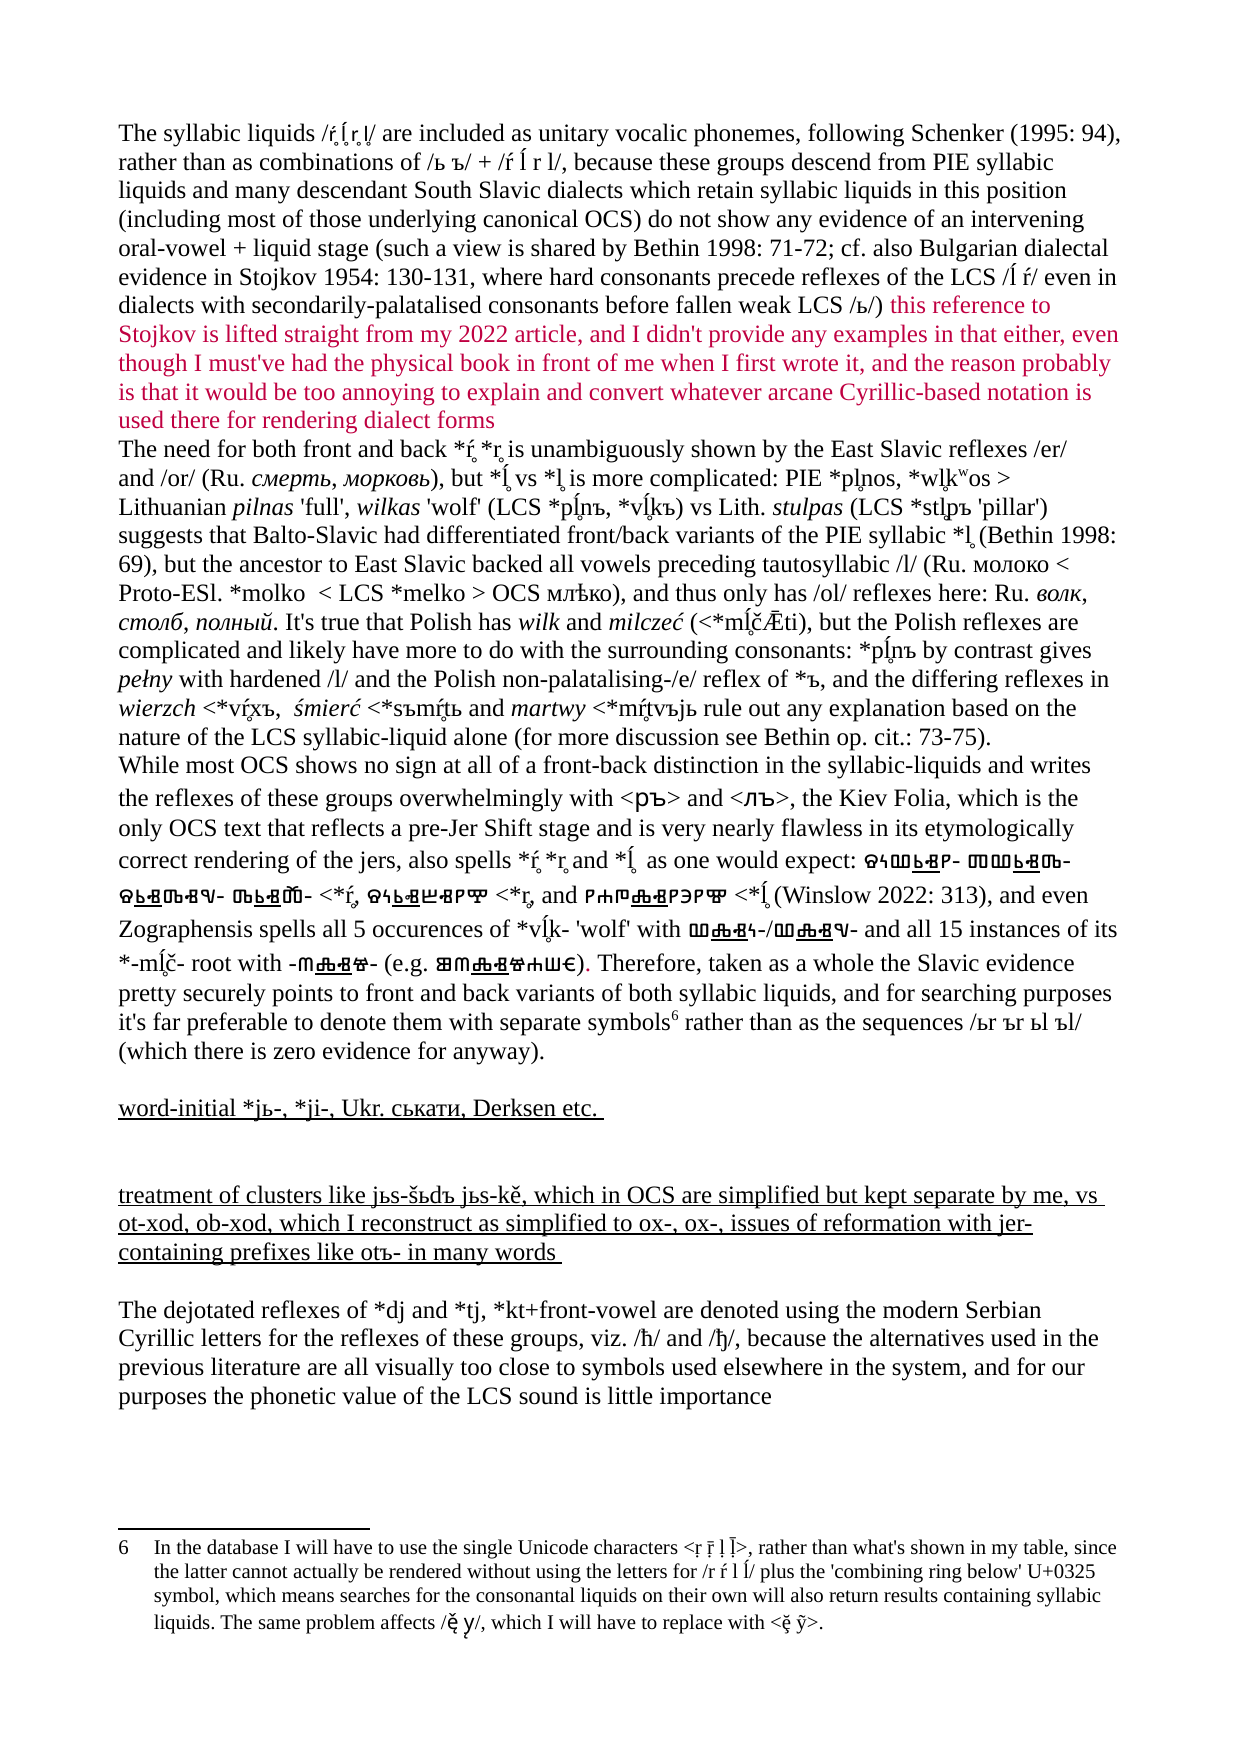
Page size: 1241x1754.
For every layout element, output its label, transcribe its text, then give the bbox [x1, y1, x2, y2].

text The need for both front and back *ŕ̥ *r̥ is unambiguously shown by the East Slavic reflexes /er/ and /or/ (Ru. смерть, морковь), but *ĺ̥ vs *l̥ is more complicated: PIE *pl̥nos, *wl̥kwos > Lithuanian pilnas 'full', wilkas 'wolf' (LCS *pĺ̥nъ, *vĺ̥kъ) vs Lith. stulpas (LCS *stl̥pъ 'pillar') suggests that Balto-Slavic had differentiated front/back variants of the PIE syllabic *l̥ (Bethin 1998: 69), but the ancestor to East Slavic backed all vowels preceding tautosyllabic /l/ (Ru. молоко < Proto-ESl. *molko < LCS *melko > OCS млѣко), and thus only has /ol/ reflexes here: Ru. волк, столб, полный. It's true that Polish has wilk and milczeć (<*mĺ̥čǢti), but the Polish reflexes are complicated and likely have more to do with the surrounding consonants: *pĺ̥nъ by contrast gives pełny with hardened /l/ and the Polish non-palatalising-/e/ reflex of *ъ, and the differing reflexes in wierzch <*vŕ̥xъ, śmierć <*sъmŕ̥tь and martwy <*mŕ̥tvъjь rule out any explanation based on the nature of the LCS syllabic-liquid alone (for more discussion see Bethin op. cit.: 73-75). [118, 434, 1122, 751]
text While most OCS shows no sign at all of a front-back distinction in the syllabic-liquids and writes the reflexes of these groups overwhelmingly with <ръ> and <лъ>, the Kiev Folia, which is the only OCS text that reflects a pre-Jer Shift stage and is very nearly flawless in its etymologically correct rendering of the jers, also spells *ŕ̥ *r̥ and *ĺ̥ as one would expect: ⱄⰽⰲⱃⱐⱀ‑ ⱅⰲⱃⱐⰴ‑ ⱄⱃⱐⰴⱐⱌ‑ ⰴⱃⱐⰶ‑ <*ŕ̥, ⱄⰽⱃⱏⰱⱐⱀⰹ <*r̥, and ⱀⰰⱂⰾⱐⱀⰵⱀⰺ <*ĺ̥ (Winslow 2022: 313), and even Zographensis spells all 5 occurences of *vĺ̥k‑ 'wolf' with ⰲⰾⱐⰽ‑/ⰲⰾⱐⱌ‑ and all 15 instances of its *‑mĺ̥č‑ root with ‑ⰿⰾⱐⱍ‑ (e.g. ⱆⰿⰾⱐⱍⰰⱎⱔ). Therefore, taken as a whole the Slavic evidence pretty securely points to front and back variants of both syllabic liquids, and for searching purposes it's far preferable to denote them with separate symbols rather than as the sequences /ьr ъr ьl ъl/ (which there is zero evidence for anyway). [118, 751, 1122, 1065]
text word-initial *jь‑, *ji‑, Ukr. ськати, Derksen etc. [118, 1093, 1122, 1122]
text In the database I will have to use the single Unicode characters <ṛ ṝ ḷ ḹ>, rather than what's shown in my table, since the latter cannot actually be rendered without using the letters for /r ŕ l ĺ/ plus the 'combining ring below' U+0325 symbol, which means searches for the consonantal liquids on their own will also return results containing syllabic liquids. The same problem affects /ę̌ y̨/, which I will have to replace with <ḝ ỹ>. [118, 1535, 1122, 1636]
text The syllabic liquids /ŕ̥ ĺ̥ r̥ l̥/ are included as unitary vocalic phonemes, following Schenker (1995: 94), rather than as combinations of /ь ъ/ + /ŕ ĺ r l/, because these groups descend from PIE syllabic liquids and many descendant South Slavic dialects which retain syllabic liquids in this position (including most of those underlying canonical OCS) do not show any evidence of an intervening oral-vowel + liquid stage (such a view is shared by Bethin 1998: 71-72; cf. also Bulgarian dialectal evidence in Stojkov 1954: 130-131, where hard consonants precede reflexes of the LCS /ĺ ŕ/ even in dialects with secondarily-palatalised consonants before fallen weak LCS /ь/) this reference to Stojkov is lifted straight from my 2022 article, and I didn't provide any examples in that either, even though I must've had the physical book in front of me when I first wrote it, and the reason probably is that it would be too annoying to explain and convert whatever arcane Cyrillic-based notation is used there for rendering dialect forms [118, 118, 1122, 434]
text The dejotated reflexes of *dj and *tj, *kt+front-vowel are denoted using the modern Serbian Cyrillic letters for the reflexes of these groups, viz. /ћ/ and /ђ/, because the alternatives used in the previous literature are all visually too close to symbols used elsewhere in the system, and for our purposes the phonetic value of the LCS sound is little importance [118, 1295, 1122, 1410]
text treatment of clusters like jьs-šьdъ jьs-kě, which in OCS are simplified but kept separate by me, vs ot-xod, ob-xod, which I reconstruct as simplified to ox-, ox-, issues of reformation with jer-containing prefixes like otъ- in many words [118, 1180, 1122, 1266]
